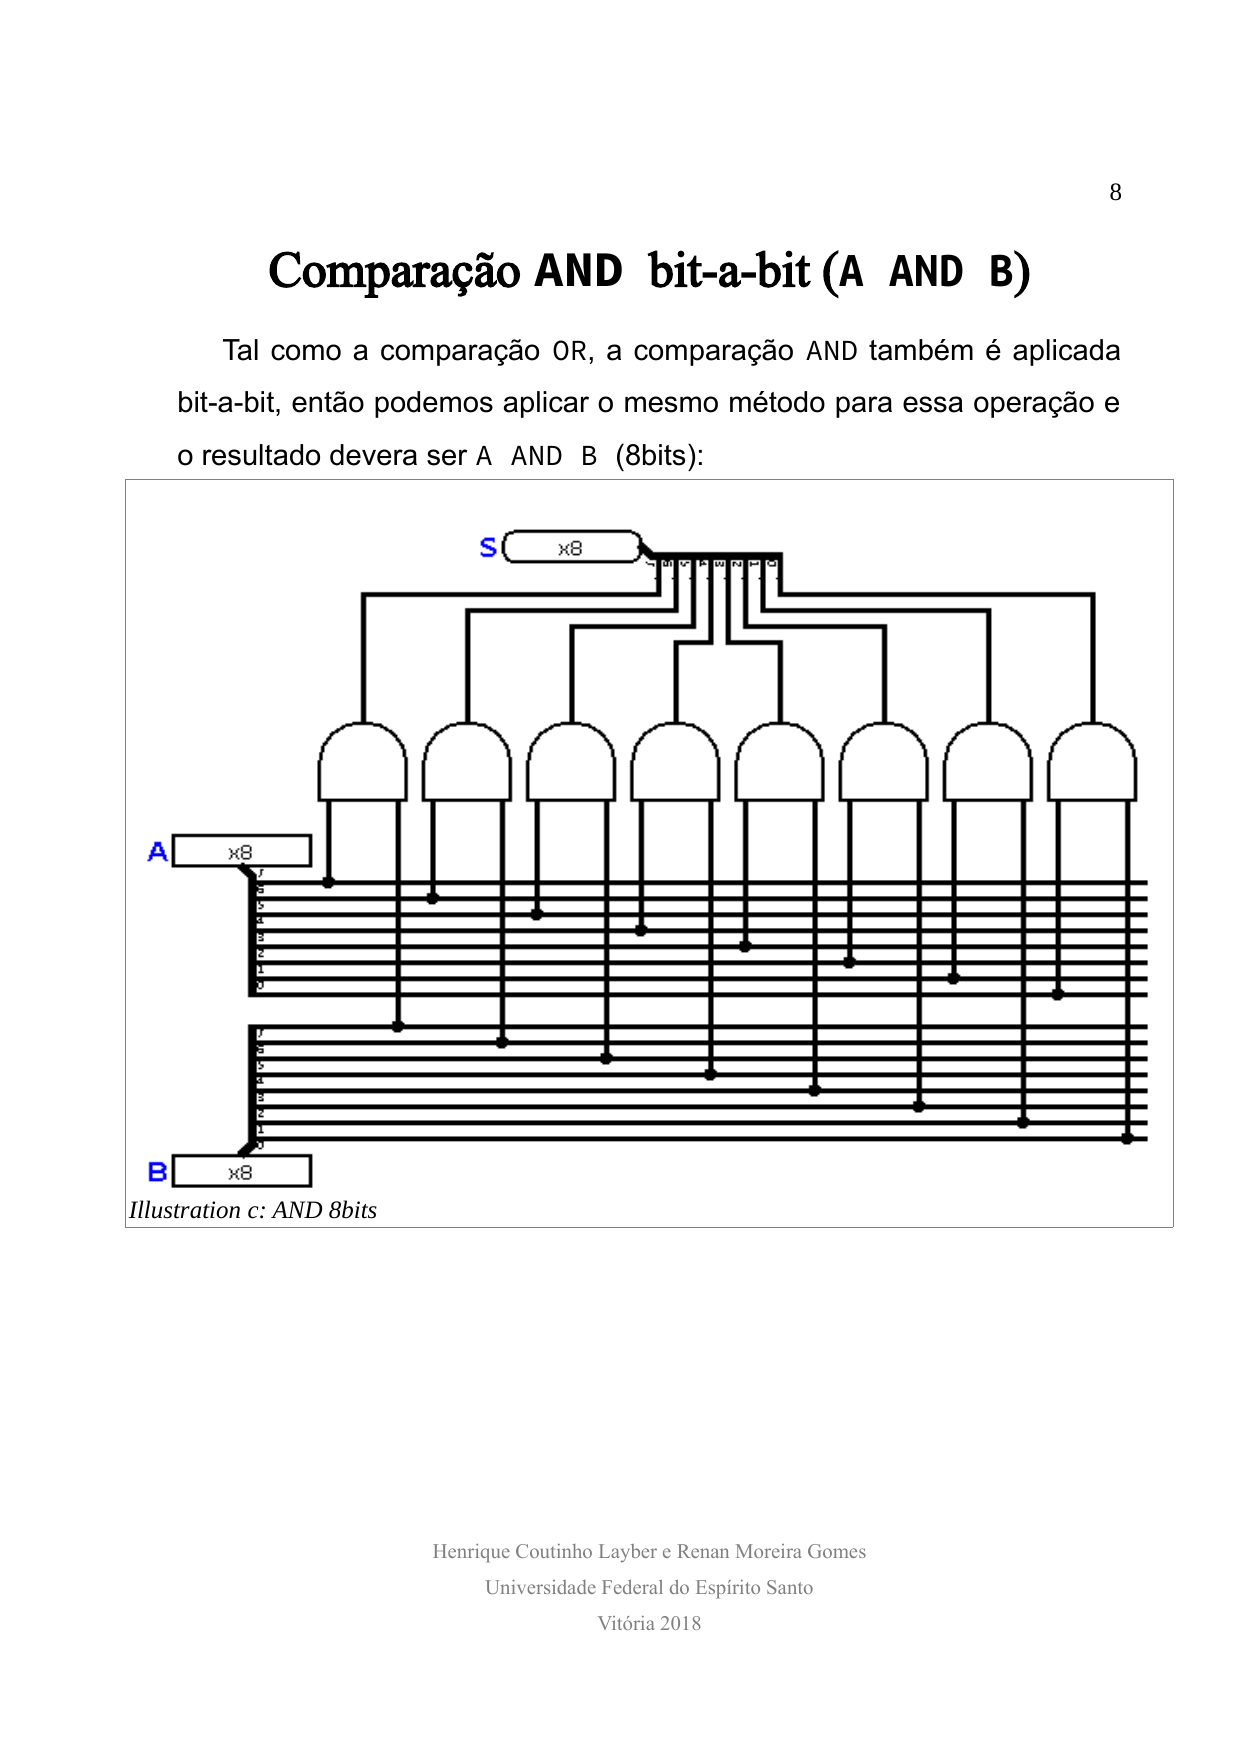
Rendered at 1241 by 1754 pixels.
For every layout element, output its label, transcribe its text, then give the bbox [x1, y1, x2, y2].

text Illustration c: AND 8bits [128, 494, 1170, 1224]
text Comparação AND bit-a-bit (A AND B) [177, 237, 1122, 300]
text Tal como a comparação OR, a comparação AND também é aplicada bit-a-bit, então podemos aplicar o mesmo método para essa operação e o resultado devera ser A AND B (8bits): [177, 331, 1122, 473]
text [126, 480, 1173, 1227]
picture [140, 522, 1155, 1196]
